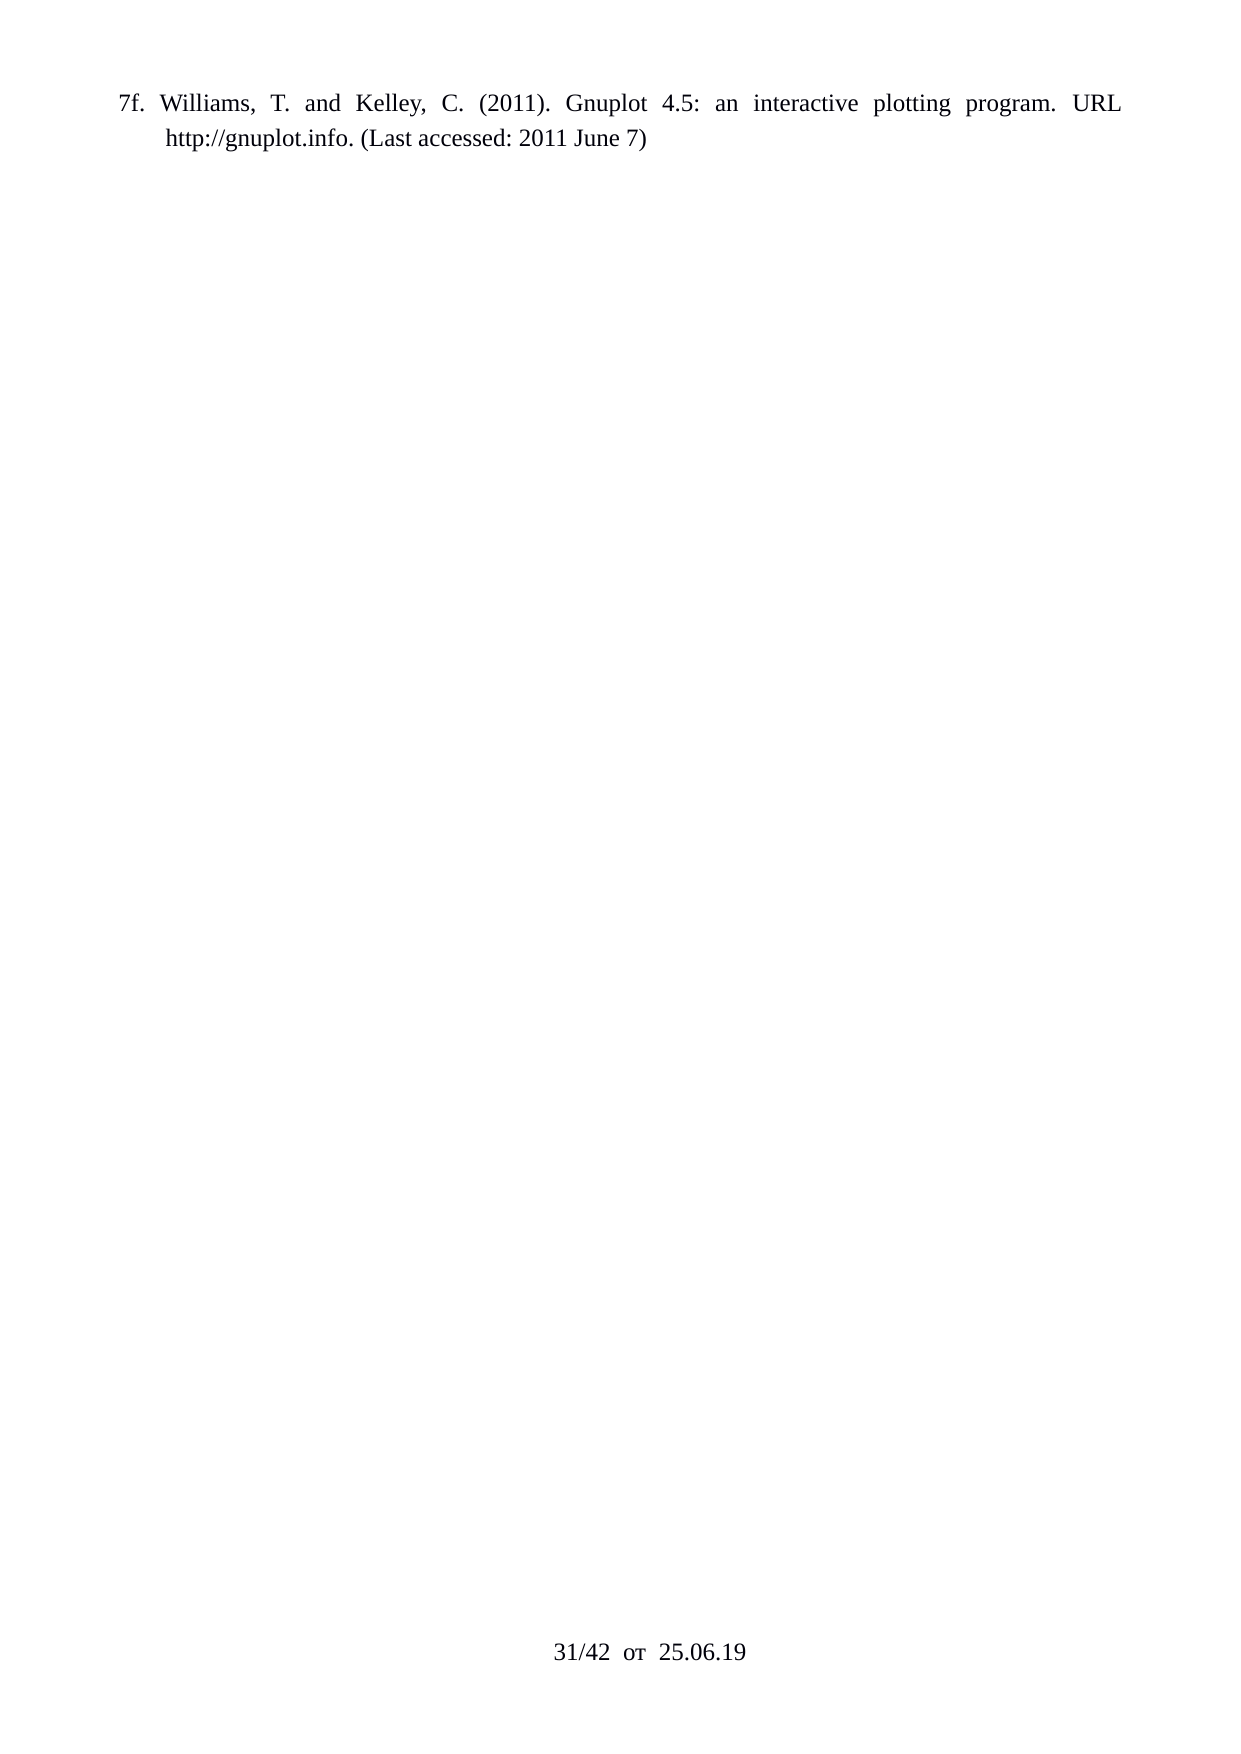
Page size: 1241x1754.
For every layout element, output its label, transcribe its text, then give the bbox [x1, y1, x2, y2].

text 7f. Williams, T. and Kelley, C. (2011). Gnuplot 4.5: an interactive plotting program. URL http://gnuplot.info. (Last accessed: 2011 June 7) [118, 88, 1122, 152]
